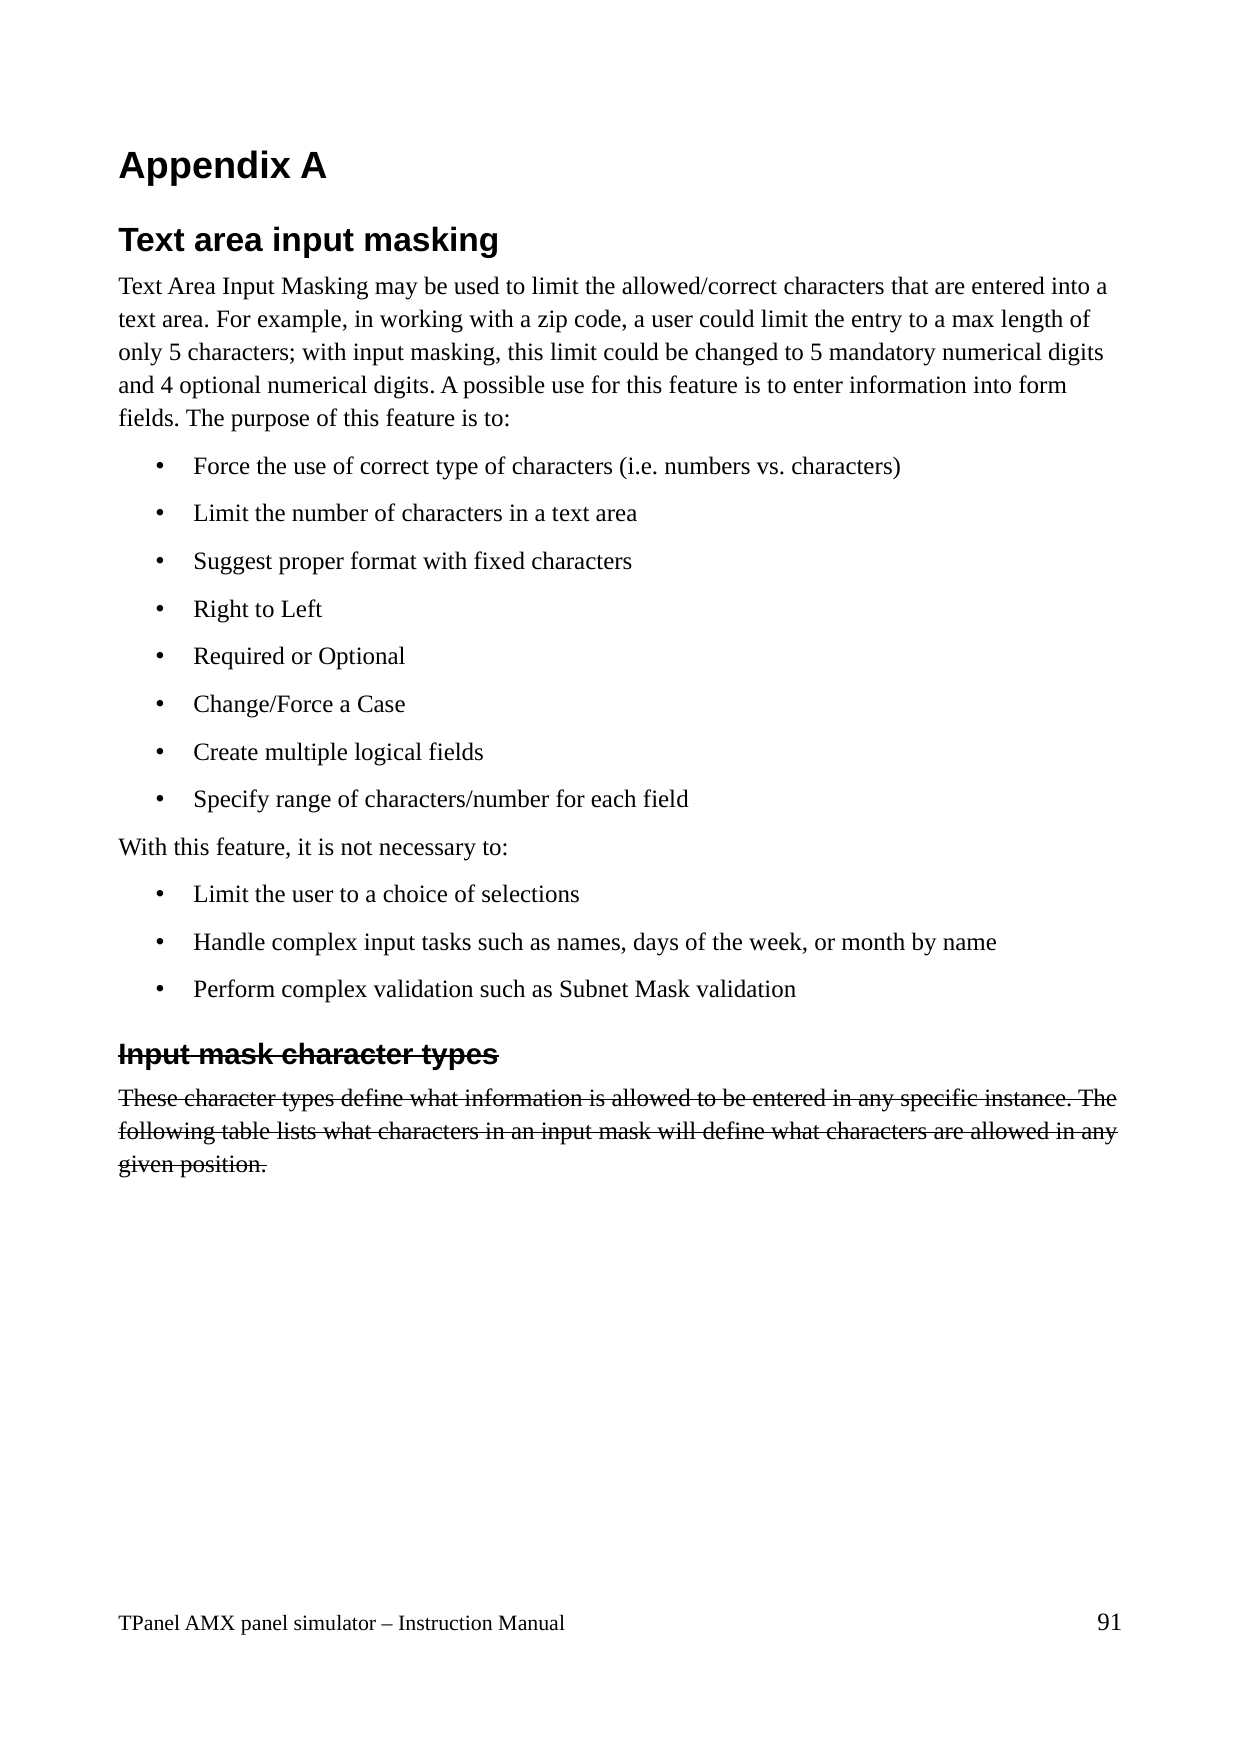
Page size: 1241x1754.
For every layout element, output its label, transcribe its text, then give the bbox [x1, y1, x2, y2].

list Limit the number of characters in a text area [156, 498, 1122, 527]
list Required or Optional [156, 641, 1122, 670]
subtitle Text area input masking [118, 220, 1122, 259]
list Suggest proper format with fixed characters [156, 546, 1122, 575]
list Handle complex input tasks such as names, days of the week, or month by name [156, 927, 1122, 956]
text With this feature, it is not necessary to: [118, 832, 1122, 861]
list Force the use of correct type of characters (i.e. numbers vs. characters) [156, 451, 1122, 480]
subtitle Appendix A [118, 143, 1122, 187]
subtitle Input mask character types [118, 1037, 1122, 1071]
list Change/Force a Case [156, 689, 1122, 718]
list Perform complex validation such as Subnet Mask validation [156, 974, 1122, 1003]
list Specify range of characters/number for each field [156, 784, 1122, 813]
text Text Area Input Masking may be used to limit the allowed/correct characters that are entered into a text area. For example, in working with a zip code, a user could limit the entry to a max length of only 5 characters; with input masking, this limit could be changed to 5 mandatory numerical digits and 4 optional numerical digits. A possible use for this feature is to enter information into form fields. The purpose of this feature is to: [118, 271, 1122, 432]
list Limit the user to a choice of selections [156, 879, 1122, 908]
text These character types define what information is allowed to be entered in any specific instance. The following table lists what characters in an input mask will define what characters are allowed in any given position. [118, 1083, 1122, 1178]
list Right to Left [156, 594, 1122, 622]
list Create multiple logical fields [156, 737, 1122, 765]
